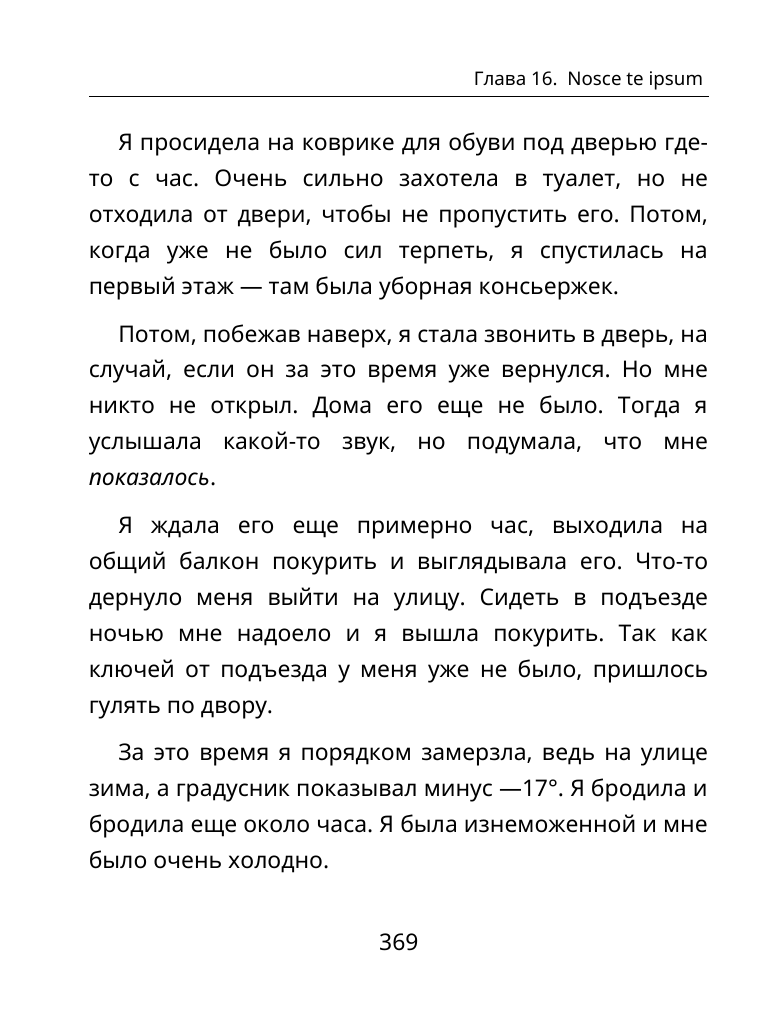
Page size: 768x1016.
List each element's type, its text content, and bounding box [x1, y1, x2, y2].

text Потом, побежав наверх, я стала звонить в дверь, на случай, если он за это время уже вернулся. Но мне никто не открыл. Дома его еще не было. Тогда я услышала какой-то звук, но подумала, что мне показалось. [88, 317, 709, 492]
text Я ждала его еще примерно час, выходила на общий балкон покурить и выглядывала его. Что-то дернуло меня выйти на улицу. Сидеть в подъезде ночью мне надоело и я вышла покурить. Так как ключей от подъезда у меня уже не было, пришлось гулять по двору. [88, 509, 709, 720]
text За это время я порядком замерзла, ведь на улице зима, а градусник показывал минус —17°. Я бродила и бродила еще около часа. Я была изнеможенной и мне было очень холодно. [88, 736, 709, 875]
text Я просидела на коврике для обуви под дверью где-то с час. Очень сильно захотела в туалет, но не отходила от двери, чтобы не пропустить его. Потом, когда уже не было сил терпеть, я спустилась на первый этаж — там была уборная консьержек. [88, 126, 709, 301]
